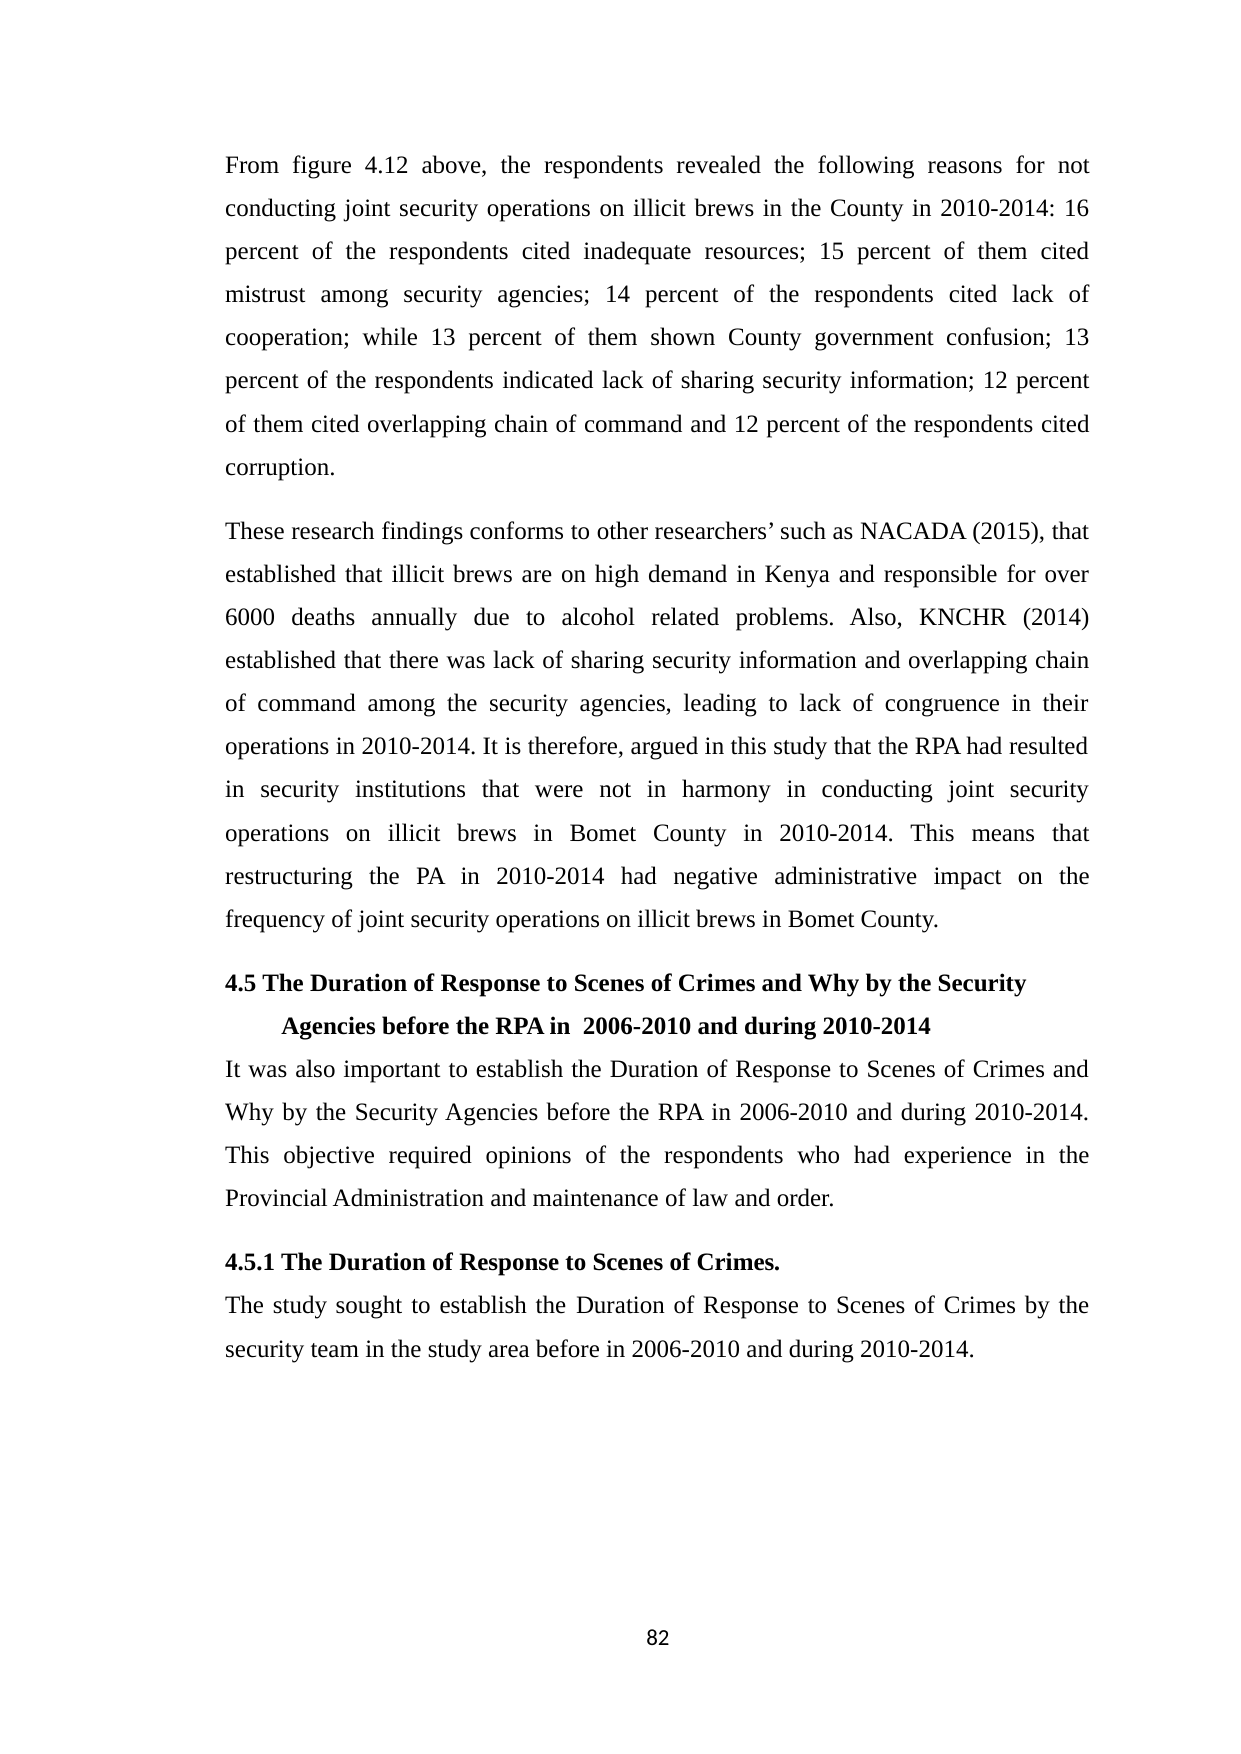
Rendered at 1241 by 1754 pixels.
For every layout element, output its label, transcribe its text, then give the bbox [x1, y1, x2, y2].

text From figure 4.12 above, the respondents revealed the following reasons for not conducting joint security operations on illicit brews in the County in 2010-2014: 16 percent of the respondents cited inadequate resources; 15 percent of them cited mistrust among security agencies; 14 percent of the respondents cited lack of cooperation; while 13 percent of them shown County government confusion; 13 percent of the respondents indicated lack of sharing security information; 12 percent of them cited overlapping chain of command and 12 percent of the respondents cited corruption. [225, 150, 1090, 481]
text These research findings conforms to other researchers’ such as NACADA (2015), that established that illicit brews are on high demand in Kenya and responsible for over 6000 deaths annually due to alcohol related problems. Also, KNCHR (2014) established that there was lack of sharing security information and overlapping chain of command among the security agencies, leading to lack of congruence in their operations in 2010-2014. It is therefore, argued in this study that the RPA had resulted in security institutions that were not in harmony in conducting joint security operations on illicit brews in Bomet County in 2010-2014. This means that restructuring the PA in 2010-2014 had negative administrative impact on the frequency of joint security operations on illicit brews in Bomet County. [225, 516, 1090, 933]
subtitle 4.5 The Duration of Response to Scenes of Crimes and Why by the Security Agencies before the RPA in 2006-2010 and during 2010-2014 [225, 968, 1090, 1040]
text The study sought to establish the Duration of Response to Scenes of Crimes by the security team in the study area before in 2006-2010 and during 2010-2014. [225, 1291, 1090, 1362]
subtitle 4.5.1 The Duration of Response to Scenes of Crimes. [225, 1247, 1090, 1276]
text It was also important to establish the Duration of Response to Scenes of Crimes and Why by the Security Agencies before the RPA in 2006-2010 and during 2010-2014. This objective required opinions of the respondents who had experience in the Provincial Administration and maintenance of law and order. [225, 1054, 1090, 1212]
